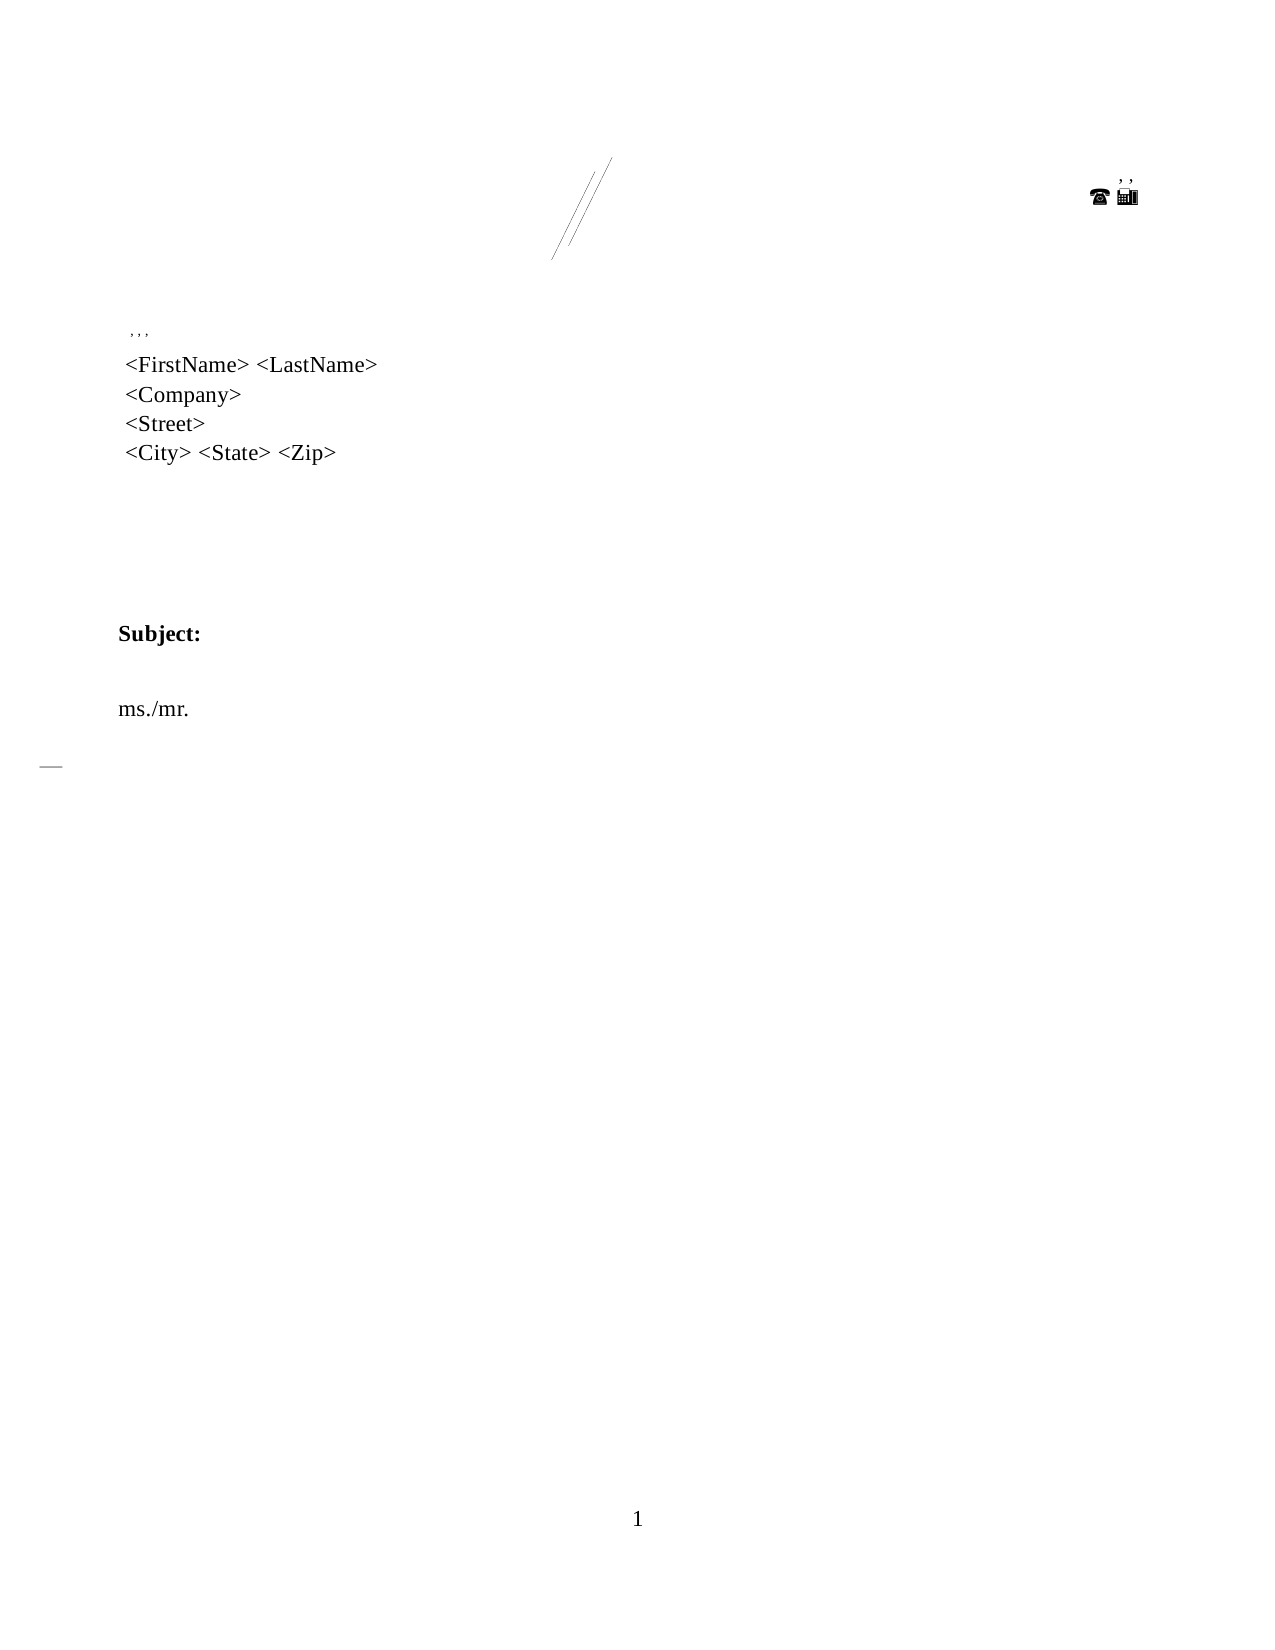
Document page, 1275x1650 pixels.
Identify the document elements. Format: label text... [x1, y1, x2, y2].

text — [39, 758, 105, 779]
text <FirstName> <LastName> [125, 352, 564, 378]
text Subject: [118, 621, 1157, 646]
text [549, 188, 586, 210]
text [549, 164, 608, 185]
text ms./mr. [118, 696, 1157, 721]
text <Street> [125, 411, 564, 436]
text , , [600, 164, 1144, 185]
text <City> <State> <Zip> [125, 440, 564, 466]
text [577, 188, 596, 210]
text , , , [126, 323, 564, 338]
text <Company> [125, 382, 564, 407]
text ☎  [587, 188, 1144, 210]
